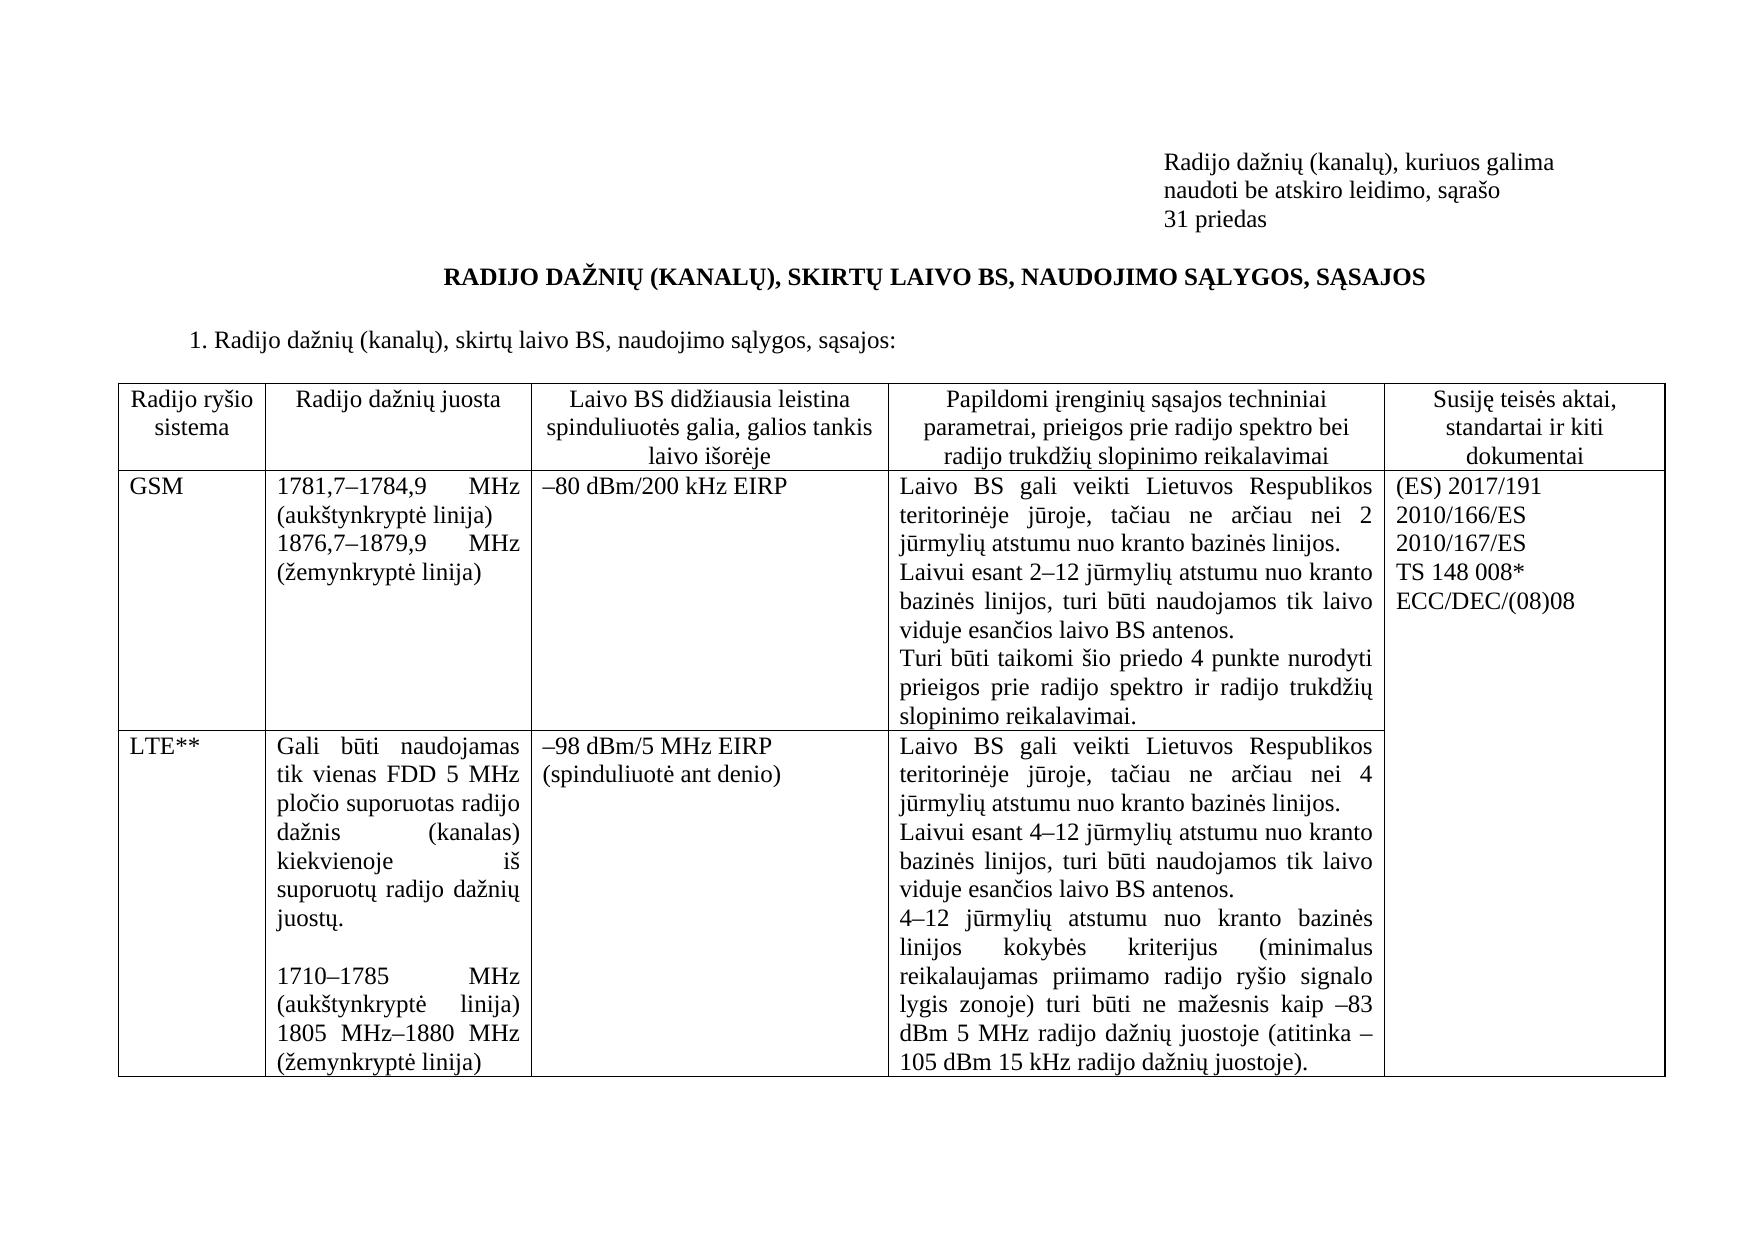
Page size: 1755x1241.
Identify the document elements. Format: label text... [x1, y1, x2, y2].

table_cell Gali būti naudojamas tik vienas FDD 5 MHz pločio suporuotas radijo dažnis (kanalas) kiekvienoje iš suporuotų radijo dažnių juostų. 1710–1785 MHz (aukštynkryptė linija) 1805 MHz–1880 MHz (žemynkryptė linija) [266, 731, 531, 1076]
table_header Susiję teisės aktai, standartai ir kiti dokumentai [1385, 384, 1664, 470]
text Radijo dažnių (kanalų), kuriuos galima [118, 147, 1680, 176]
table_header Radijo ryšio sistema [119, 384, 265, 470]
table_cell Laivo BS gali veikti Lietuvos Respublikos teritorinėje jūroje, tačiau ne arčiau nei 4 jūrmylių atstumu nuo kranto bazinės linijos. Laivui esant 4–12 jūrmylių atstumu nuo kranto bazinės linijos, turi būti naudojamos tik laivo viduje esančios laivo BS antenos. 4–12 jūrmylių atstumu nuo kranto bazinės linijos kokybės kriterijus (minimalus reikalaujamas priimamo radijo ryšio signalo lygis zonoje) turi būti ne mažesnis kaip –83 dBm 5 MHz radijo dažnių juostoje (atitinka –105 dBm 15 kHz radijo dažnių juostoje). [889, 731, 1384, 1076]
table_cell Laivo BS gali veikti Lietuvos Respublikos teritorinėje jūroje, tačiau ne arčiau nei 2 jūrmylių atstumu nuo kranto bazinės linijos. Laivui esant 2–12 jūrmylių atstumu nuo kranto bazinės linijos, turi būti naudojamos tik laivo viduje esančios laivo BS antenos. Turi būti taikomi šio priedo 4 punkte nurodyti prieigos prie radijo spektro ir radijo trukdžių slopinimo reikalavimai. [889, 471, 1384, 730]
text 1. Radijo dažnių (kanalų), skirtų laivo BS, naudojimo sąlygos, sąsajos: [118, 325, 1680, 354]
table_cell 1781,7–1784,9 MHz (aukštynkryptė linija) 1876,7–1879,9 MHz (žemynkryptė linija) [266, 471, 531, 730]
table_header Radijo dažnių juosta [266, 384, 531, 470]
table_cell (ES) 2017/191 2010/166/ES 2010/167/ES TS 148 008* ECC/DEC/(08)08 [1385, 471, 1664, 1076]
text 31 priedas [118, 204, 1680, 233]
table_cell –98 dBm/5 MHz EIRP (spinduliuotė ant denio) [532, 731, 888, 1076]
table_header Laivo BS didžiausia leistina spinduliuotės galia, galios tankis laivo išorėje [532, 384, 888, 470]
text naudoti be atskiro leidimo, sąrašo [118, 176, 1680, 204]
table_cell LTE** [119, 731, 265, 1076]
text RADIJO DAŽNIŲ (KANALŲ), SKIRTŲ LAIVO BS, NAUDOJIMO SĄLYGOS, SĄSAJOS [118, 262, 1680, 291]
table_header Papildomi įrenginių sąsajos techniniai parametrai, prieigos prie radijo spektro bei radijo trukdžių slopinimo reikalavimai [889, 384, 1384, 470]
table_cell GSM [119, 471, 265, 730]
table_cell –80 dBm/200 kHz EIRP [532, 471, 888, 730]
